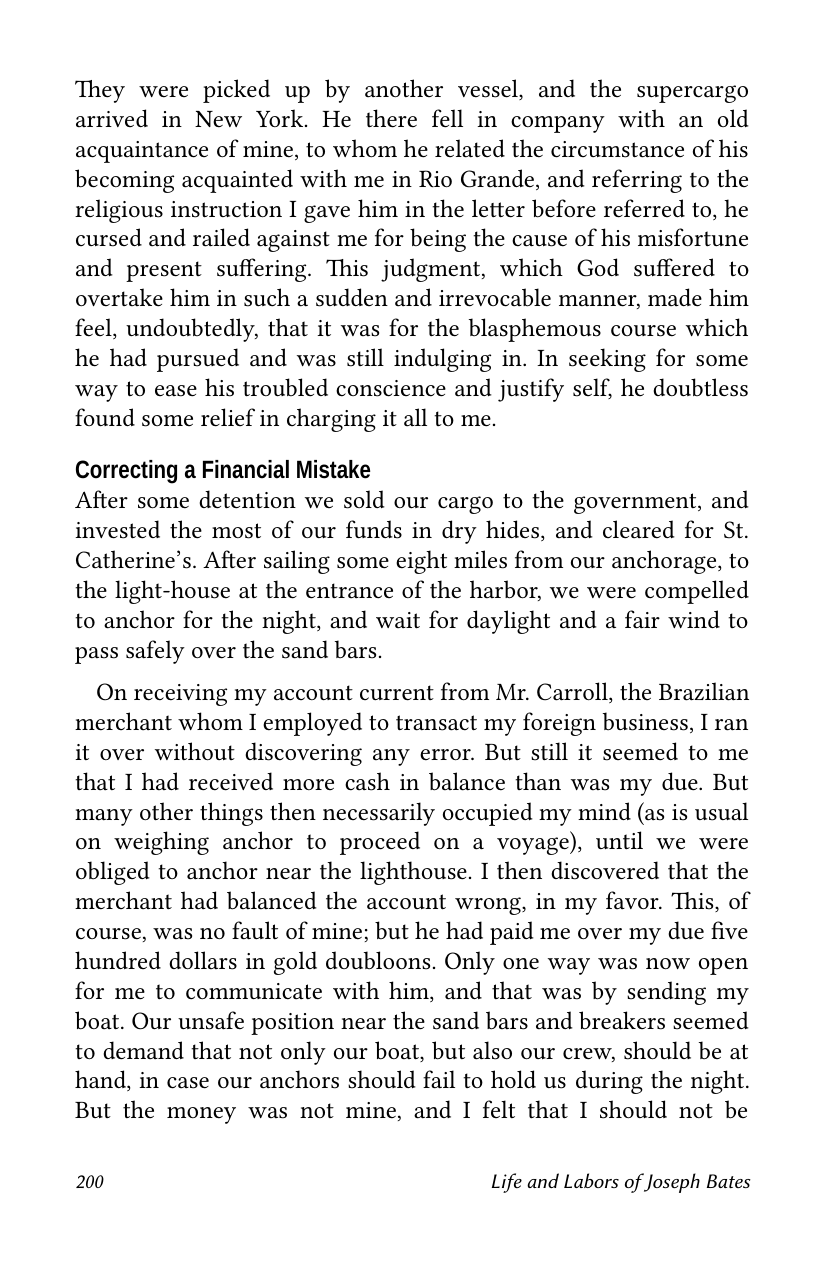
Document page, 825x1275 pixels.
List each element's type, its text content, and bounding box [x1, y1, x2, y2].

text They were picked up by another vessel, and the supercargo arrived in New York. He there fell in company with an old acquaintance of mine, to whom he related the circumstance of his becoming acquainted with me in Rio Grande, and referring to the religious instruction I gave him in the letter before referred to, he cursed and railed against me for being the cause of his misfortune and present suffering. This judgment, which God suffered to overtake him in such a sudden and irrevocable manner, made him feel, undoubtedly, that it was for the blasphemous course which he had pursued and was still indulging in. In seeking for some way to ease his troubled conscience and justify self, he doubtless found some relief in charging it all to me. [75, 75, 750, 432]
text After some detention we sold our cargo to the government, and invested the most of our funds in dry hides, and cleared for St. Catherine’s. After sailing some eight miles from our anchorage, to the light-house at the entrance of the harbor, we were compelled to anchor for the night, and wait for daylight and a fair wind to pass safely over the sand bars. [75, 486, 750, 664]
subtitle Correcting a Financial Mistake [75, 455, 750, 483]
text On receiving my account current from Mr. Carroll, the Brazilian merchant whom I employed to transact my foreign business, I ran it over without discovering any error. But still it seemed to me that I had received more cash in balance than was my due. But many other things then necessarily occupied my mind (as is usual on weighing anchor to proceed on a voyage), until we were obliged to anchor near the lighthouse. I then discovered that the merchant had balanced the account wrong, in my favor. This, of course, was no fault of mine; but he had paid me over my due five hundred dollars in gold doubloons. Only one way was now open for me to communicate with him, and that was by sending my boat. Our unsafe position near the sand bars and breakers seemed to demand that not only our boat, but also our crew, should be at hand, in case our anchors should fail to hold us during the night. But the money was not mine, and I felt that I should not be [75, 678, 750, 1125]
